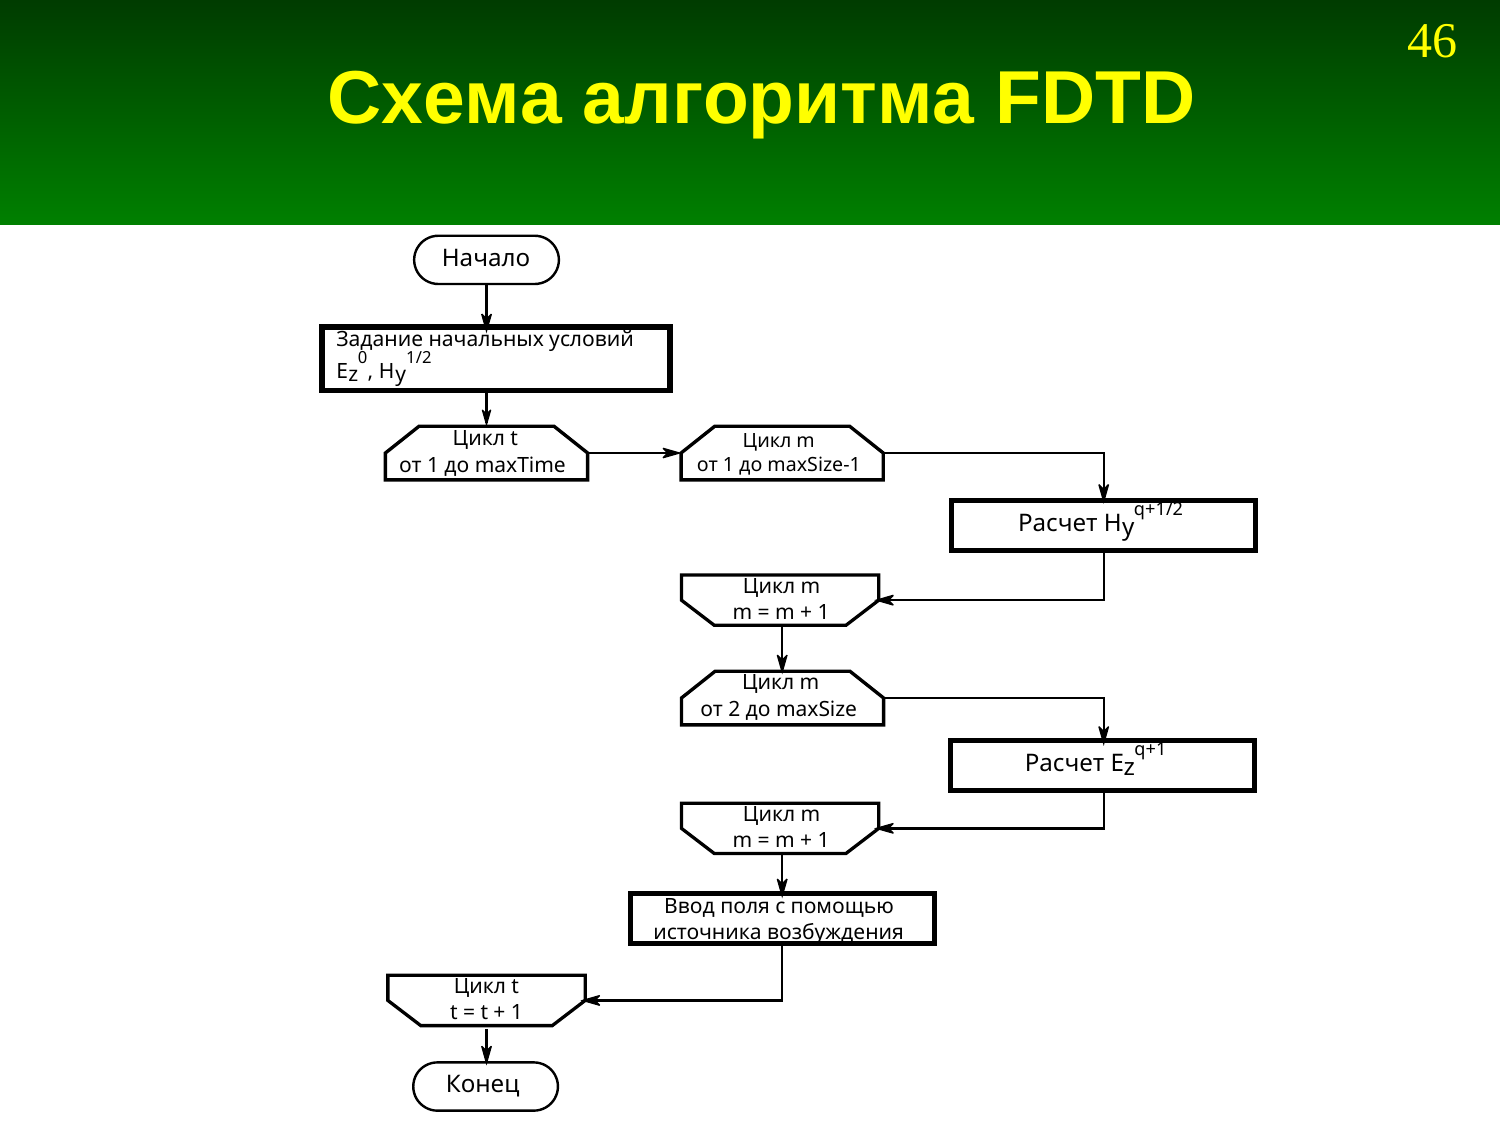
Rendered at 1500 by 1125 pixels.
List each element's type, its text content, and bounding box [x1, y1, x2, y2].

title Схема алгоритма FDTD [123, 0, 1399, 188]
picture [318, 234, 1259, 1112]
